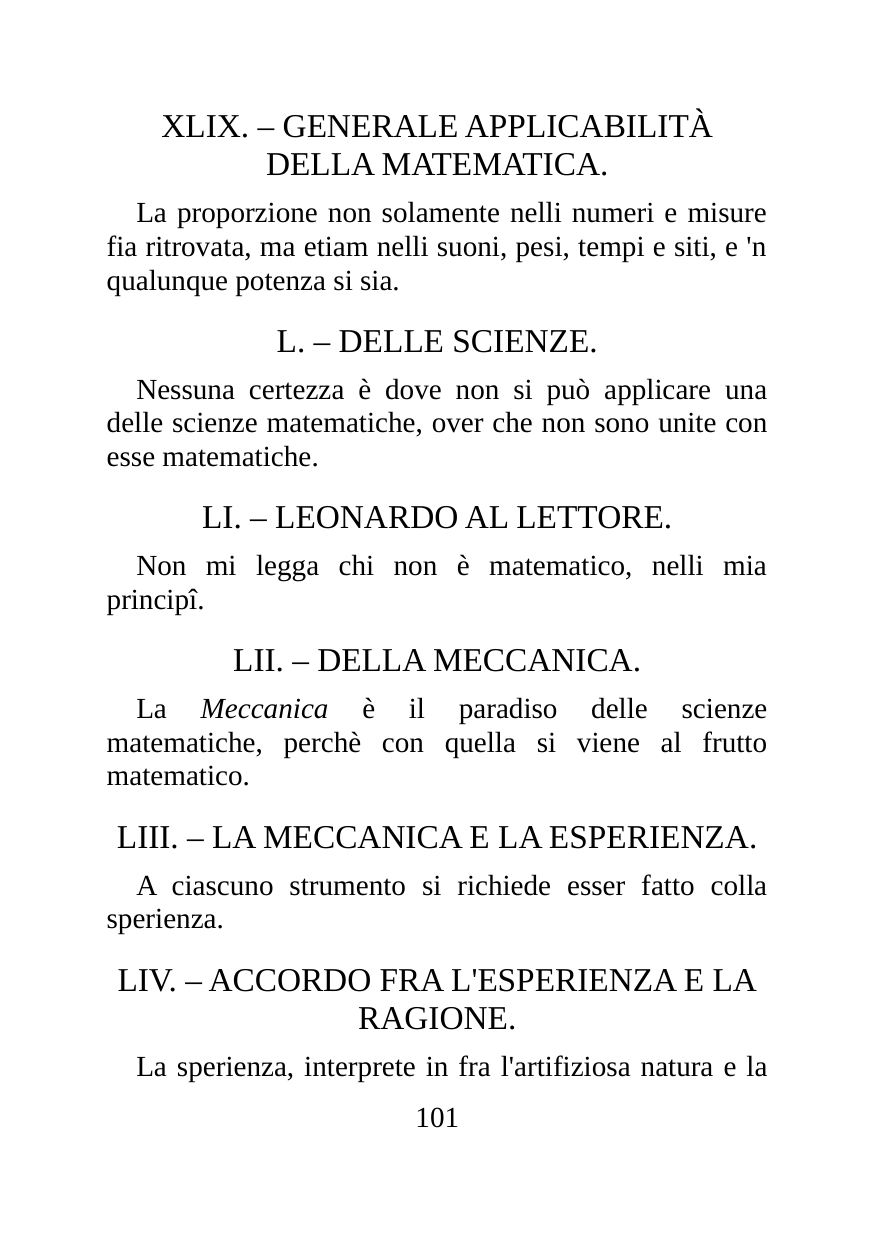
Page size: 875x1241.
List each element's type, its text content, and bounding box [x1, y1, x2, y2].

subtitle LI. ‒ LEONARDO AL LETTORE. [106, 498, 768, 536]
text A ciascuno strumento si richiede esser fatto colla sperienza. [106, 868, 768, 935]
text Non mi legga chi non è matematico, nelli mia principî. [106, 548, 768, 616]
subtitle LIII. ‒ LA MECCANICA E LA ESPERIENZA. [106, 817, 768, 855]
text La proporzione non solamente nelli numeri e misure fia ritrovata, ma etiam nelli suoni, pesi, tempi e siti, e 'n qualunque potenza si sia. [106, 196, 768, 296]
subtitle XLIX. ‒ GENERALE APPLICABILITÀ DELLA MATEMATICA. [106, 106, 768, 183]
subtitle L. ‒ DELLE SCIENZE. [106, 321, 768, 359]
subtitle LIV. ‒ ACCORDO FRA L'ESPERIENZA E LA RAGIONE. [106, 960, 768, 1037]
text La sperienza, interprete in fra l'artifiziosa natura e la [106, 1049, 768, 1083]
text Nessuna certezza è dove non si può applicare una delle scienze matematiche, over che non sono unite con esse matematiche. [106, 372, 768, 473]
text La Meccanica è il paradiso delle scienze matematiche, perchè con quella si viene al frutto matematico. [106, 691, 768, 792]
subtitle LII. ‒ DELLA MECCANICA. [106, 641, 768, 679]
